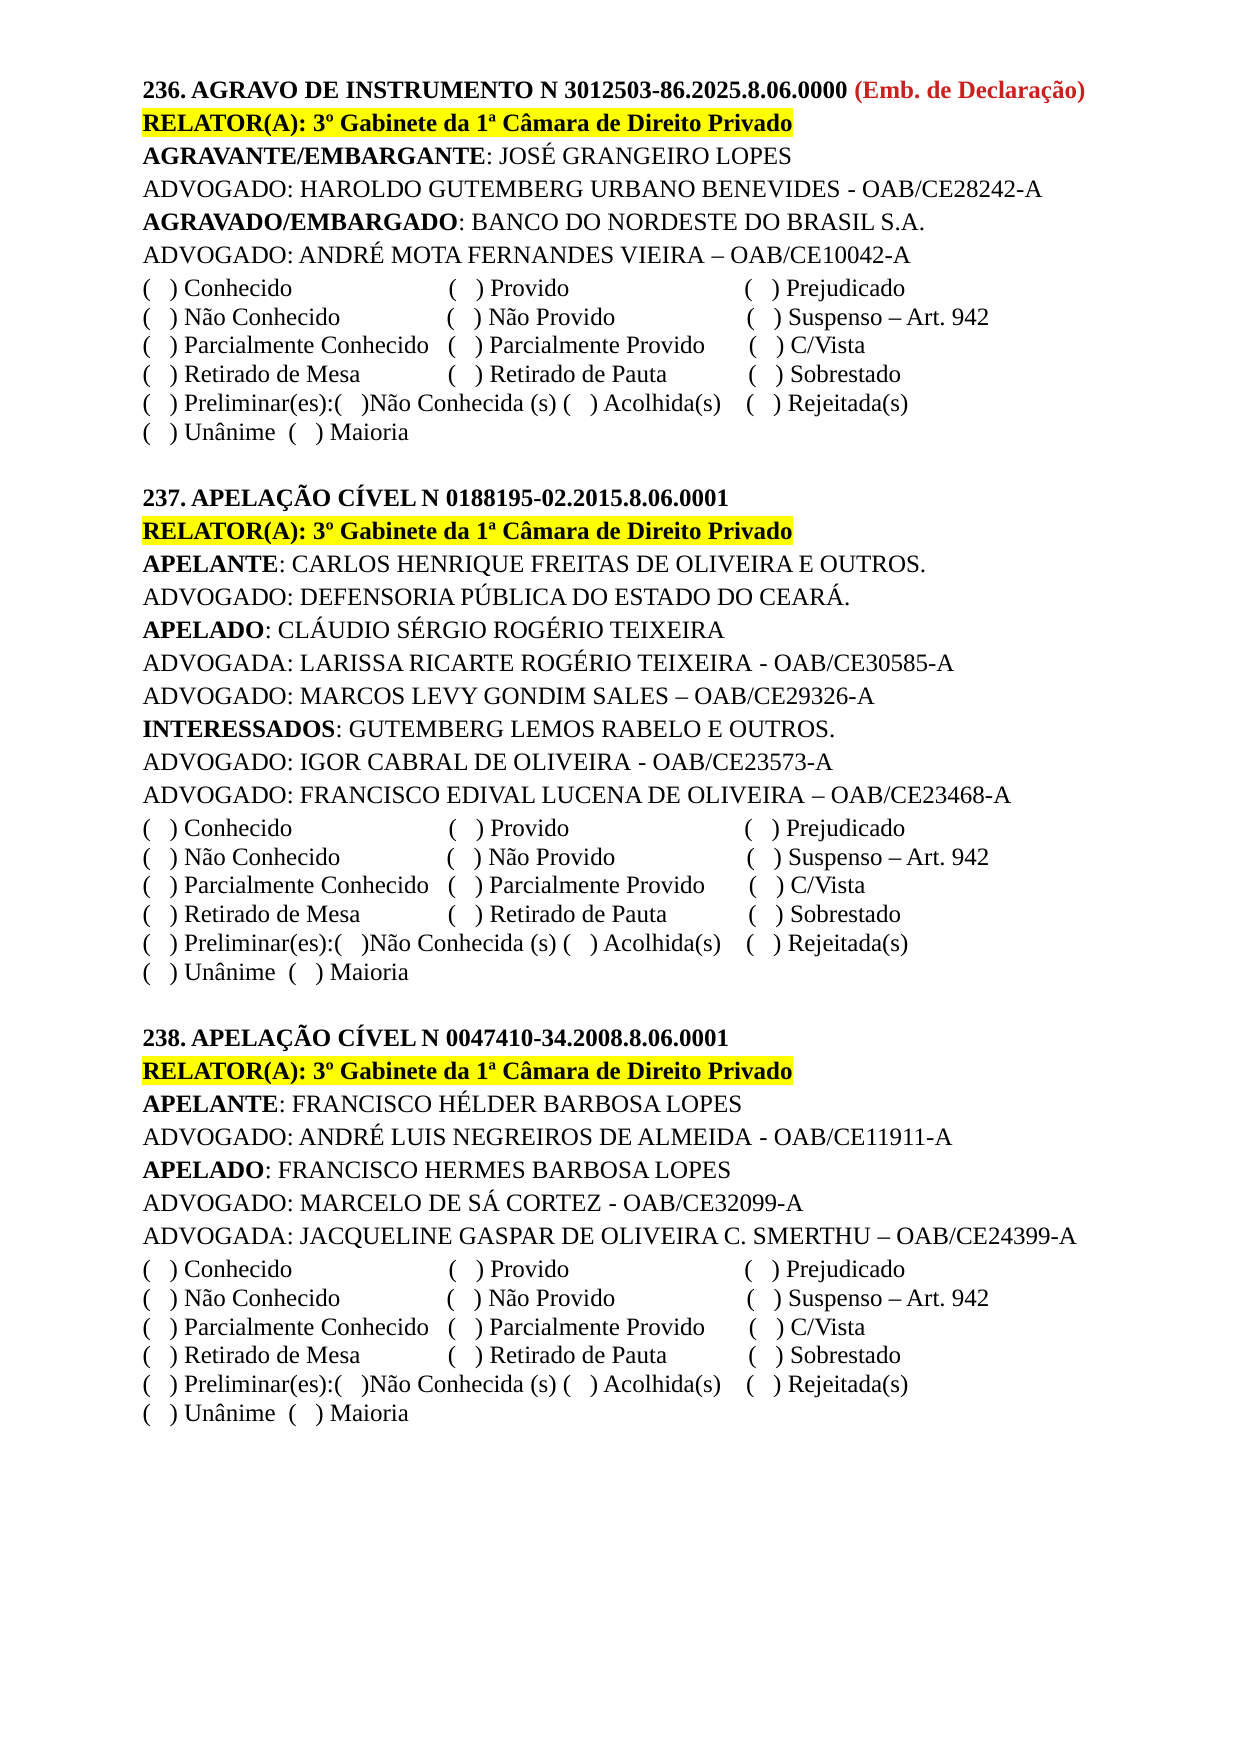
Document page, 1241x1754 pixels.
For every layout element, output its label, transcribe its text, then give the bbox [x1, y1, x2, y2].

text ( ) Conhecido ( ) Provido ( ) Prejudicado [142, 813, 1141, 842]
text ( ) Retirado de Mesa ( ) Retirado de Pauta ( ) Sobrestado [142, 359, 1158, 388]
text ( ) Retirado de Mesa ( ) Retirado de Pauta ( ) Sobrestado [142, 899, 1158, 928]
text ( ) Retirado de Mesa ( ) Retirado de Pauta ( ) Sobrestado [142, 1340, 1158, 1369]
text ( ) Parcialmente Conhecido ( ) Parcialmente Provido ( ) C/Vista [142, 871, 1158, 899]
text ( ) Preliminar(es):( )Não Conhecida (s) ( ) Acolhida(s) ( ) Rejeitada(s) [142, 1369, 1158, 1398]
text ( ) Unânime ( ) Maioria [142, 1398, 1194, 1493]
text ( ) Não Conhecido ( ) Não Provido ( ) Suspenso – Art. 942 [142, 1283, 1158, 1312]
text ( ) Parcialmente Conhecido ( ) Parcialmente Provido ( ) C/Vista [142, 331, 1158, 359]
text INTERESSADOS: GUTEMBERG LEMOS RABELO E OUTROS. ADVOGADO: IGOR CABRAL DE OLIVEIRA - OAB/CE23573-A ADVOGADO: FRANCISCO EDIVAL LUCENA DE OLIVEIRA – OAB/CE23468-A [142, 714, 1194, 809]
text ( ) Não Conhecido ( ) Não Provido ( ) Suspenso – Art. 942 [142, 842, 1158, 871]
text ( ) Não Conhecido ( ) Não Provido ( ) Suspenso – Art. 942 [142, 302, 1158, 331]
text ( ) Unânime ( ) Maioria 237. APELAÇÃO CÍVEL N 0188195-02.2015.8.06.0001 RELATOR(A): 3º Gabinete da 1ª Câmara de Direito Privado APELANTE: CARLOS HENRIQUE FREITAS DE OLIVEIRA E OUTROS. [142, 417, 1194, 578]
text ( ) Unânime ( ) Maioria 238. APELAÇÃO CÍVEL N 0047410-34.2008.8.06.0001 RELATOR(A): 3º Gabinete da 1ª Câmara de Direito Privado APELANTE: FRANCISCO HÉLDER BARBOSA LOPES ADVOGADO: ANDRÉ LUIS NEGREIROS DE ALMEIDA - OAB/CE11911-A APELADO: FRANCISCO HERMES BARBOSA LOPES ADVOGADO: MARCELO DE SÁ CORTEZ - OAB/CE32099-A ADVOGADA: JACQUELINE GASPAR DE OLIVEIRA C. SMERTHU – OAB/CE24399-A [142, 957, 1194, 1250]
text ( ) Conhecido ( ) Provido ( ) Prejudicado [142, 1254, 1141, 1283]
text ( ) Preliminar(es):( )Não Conhecida (s) ( ) Acolhida(s) ( ) Rejeitada(s) [142, 388, 1158, 417]
text ( ) Parcialmente Conhecido ( ) Parcialmente Provido ( ) C/Vista [142, 1312, 1158, 1340]
text ADVOGADO: DEFENSORIA PÚBLICA DO ESTADO DO CEARÁ. APELADO: CLÁUDIO SÉRGIO ROGÉRIO TEIXEIRA ADVOGADA: LARISSA RICARTE ROGÉRIO TEIXEIRA - OAB/CE30585-A ADVOGADO: MARCOS LEVY GONDIM SALES – OAB/CE29326-A [142, 582, 1194, 710]
text ( ) Preliminar(es):( )Não Conhecida (s) ( ) Acolhida(s) ( ) Rejeitada(s) [142, 928, 1158, 957]
text 236. AGRAVO DE INSTRUMENTO N 3012503-86.2025.8.06.0000 (Emb. de Declaração) RELATOR(A): 3º Gabinete da 1ª Câmara de Direito Privado AGRAVANTE/EMBARGANTE: JOSÉ GRANGEIRO LOPES ADVOGADO: HAROLDO GUTEMBERG URBANO BENEVIDES - OAB/CE28242-A AGRAVADO/EMBARGADO: BANCO DO NORDESTE DO BRASIL S.A. ADVOGADO: ANDRÉ MOTA FERNANDES VIEIRA – OAB/CE10042-A [142, 75, 1194, 269]
text ( ) Conhecido ( ) Provido ( ) Prejudicado [142, 273, 1141, 302]
